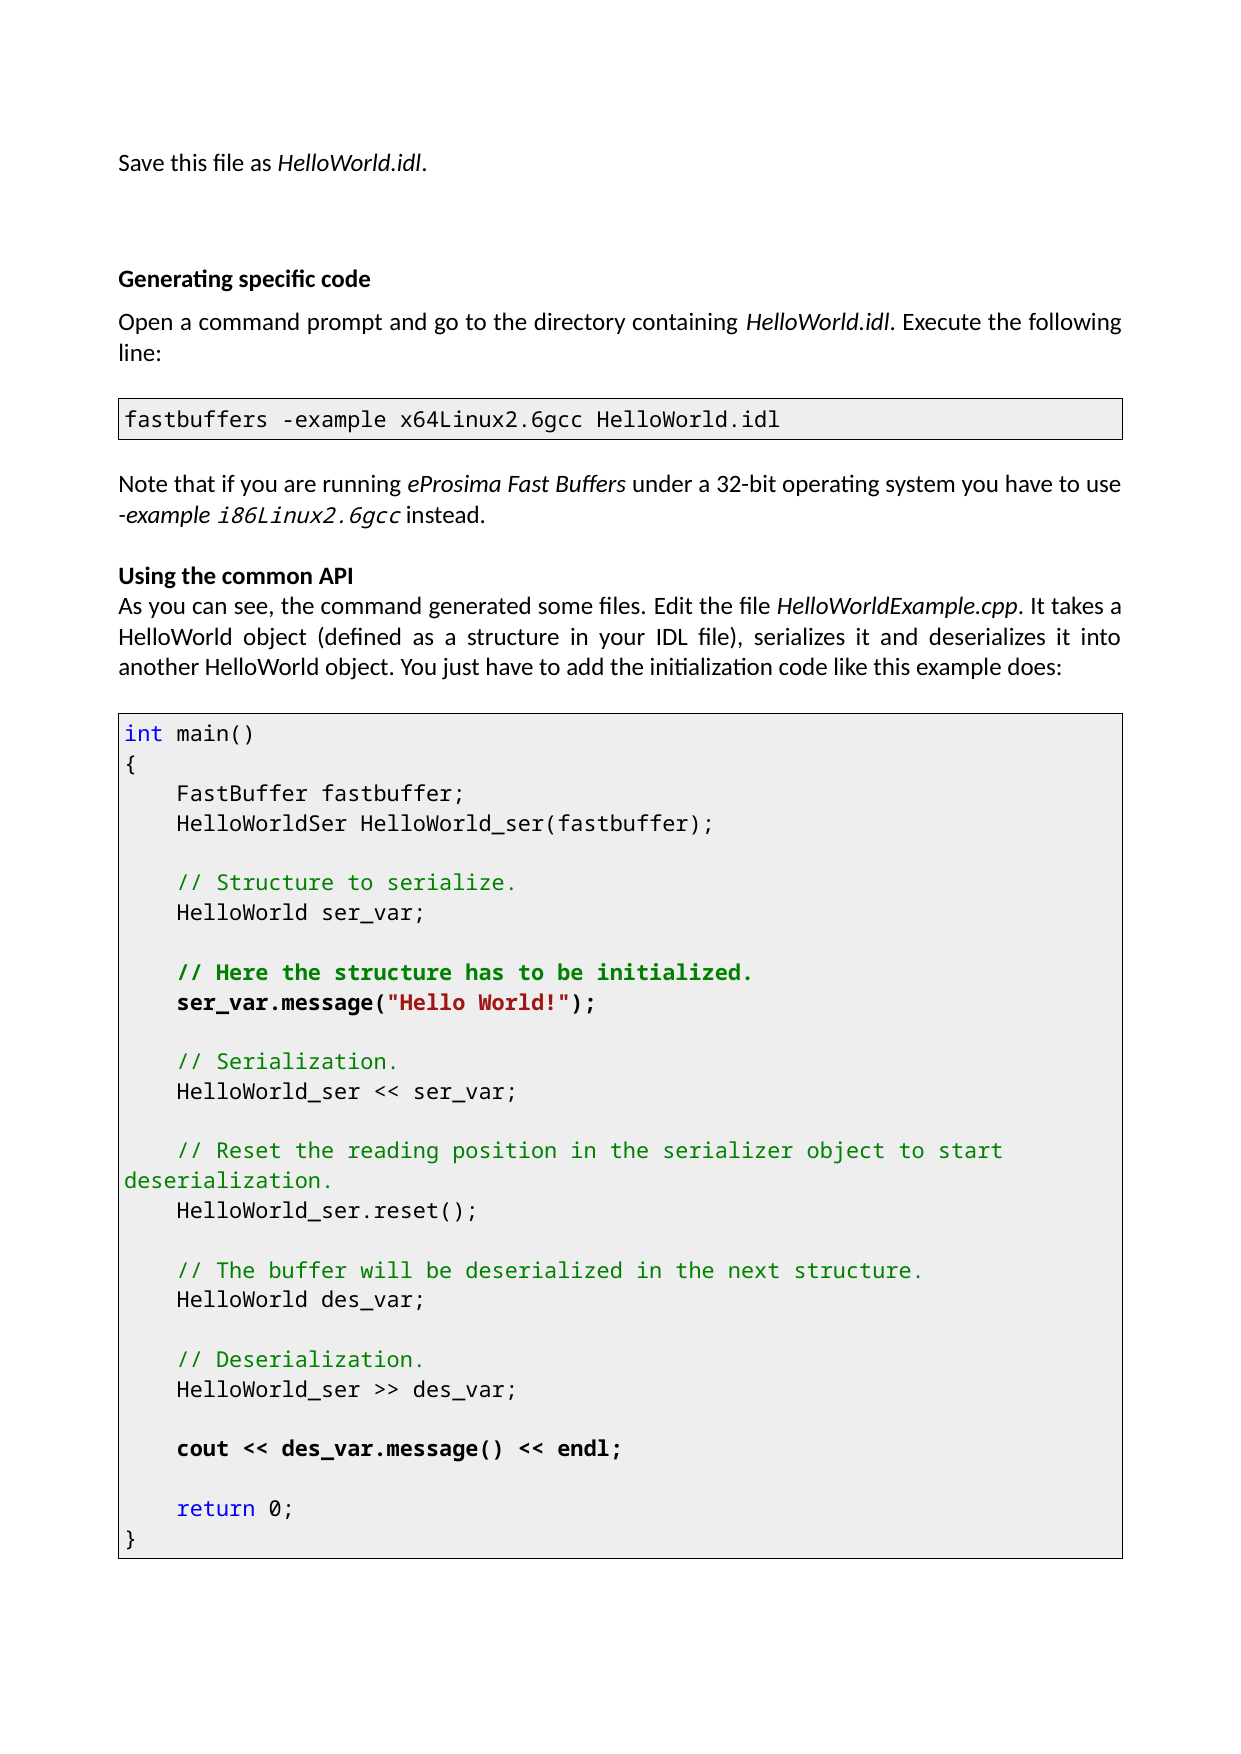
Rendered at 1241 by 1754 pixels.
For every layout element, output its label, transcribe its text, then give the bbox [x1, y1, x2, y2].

text Using the common API [118, 560, 1122, 590]
text Note that if you are running eProsima Fast Buffers under a 32-bit operating system you have to use -example i86Linux2.6gcc instead. [118, 468, 1122, 529]
table_header fastbuffers -example x64Linux2.6gcc HelloWorld.idl [119, 399, 1122, 439]
table_header int main() { FastBuffer fastbuffer; HelloWorldSer HelloWorld_ser(fastbuffer); // Structure to serialize. HelloWorld ser_var; // Here the structure has to be initialized. ser_var.message("Hello World!"); // Serialization. HelloWorld_ser << ser_var; // Reset the reading position in the serializer object to start deserialization. HelloWorld_ser.reset(); // The buffer will be deserialized in the next structure. HelloWorld des_var; // Deserialization. HelloWorld_ser >> des_var; cout << des_var.message() << endl; return 0; } [119, 714, 1122, 1558]
text Save this file as HelloWorld.idl. [118, 147, 1122, 177]
text Generating specific code [118, 263, 1122, 294]
text Open a command prompt and go to the directory containing HelloWorld.idl. Execute the following line: [118, 306, 1122, 367]
text As you can see, the command generated some files. Edit the file HelloWorldExample.cpp. It takes a HelloWorld object (defined as a structure in your IDL file), serializes it and deserializes it into another HelloWorld object. You just have to add the initialization code like this example does: [118, 590, 1122, 682]
